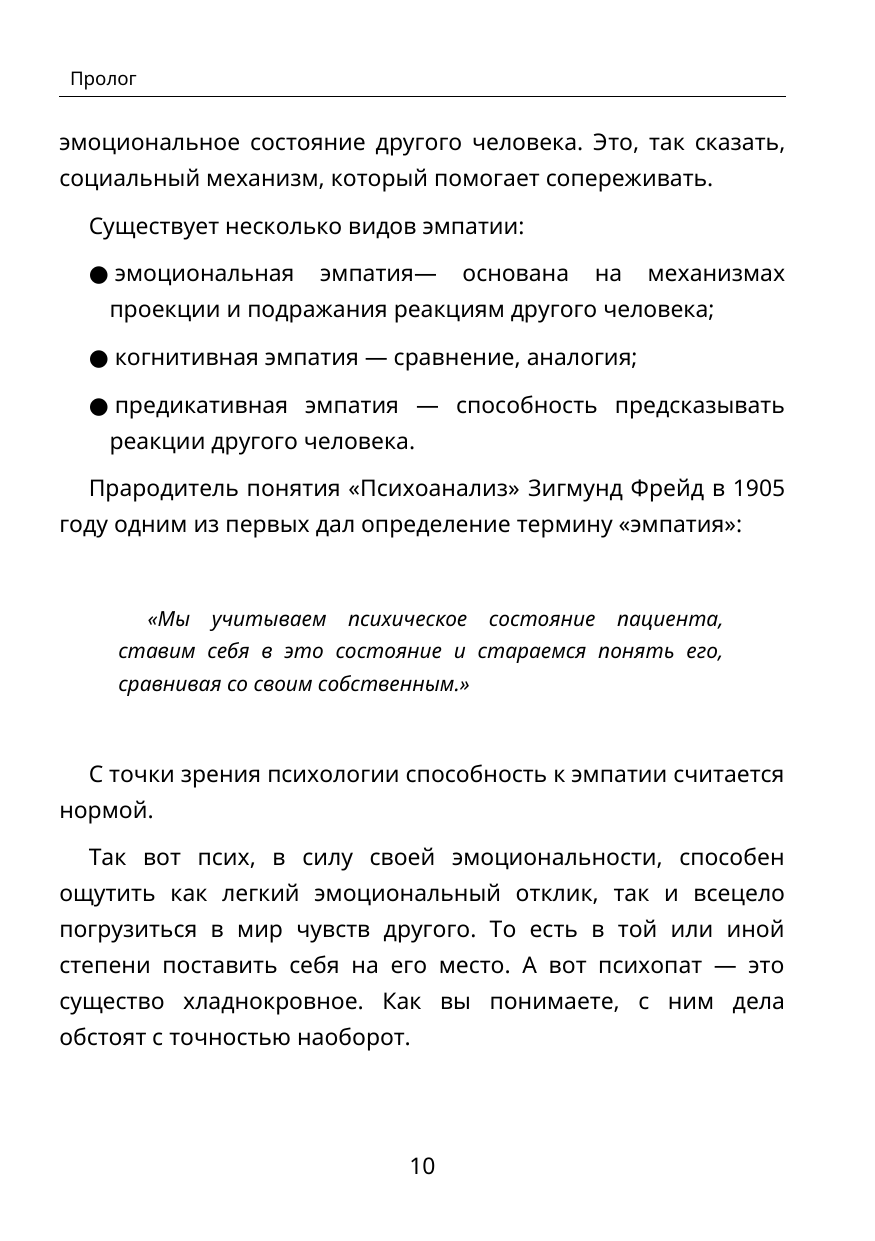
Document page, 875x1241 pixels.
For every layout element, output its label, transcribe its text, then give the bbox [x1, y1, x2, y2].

list предикативная эмпатия — способность предсказывать реакции другого человека. [88, 389, 786, 456]
text «Мы учитываем психическое состояние пациента, ставим себя в это состояние и стараемся понять его, сравнивая со своим собственным.» [118, 604, 727, 697]
list эмоциональная эмпатия— основана на механизмах проекции и подражания реакциям другого человека; [88, 257, 786, 324]
text Прародитель понятия «Психоанализ» Зигмунд Фрейд в 1905 году одним из первых дал определение термину «эмпатия»: [59, 472, 786, 539]
text эмоциональное состояние другого человека. Это, так сказать, социальный механизм, который помогает сопереживать. [59, 126, 786, 193]
text Так вот псих, в силу своей эмоциональности, способен ощутить как легкий эмоциональный отклик, так и всецело погрузиться в мир чувств другого. То есть в той или иной степени поставить себя на его место. А вот психопат — это существо хладнокровное. Как вы понимаете, с ним дела обстоят с точностью наоборот. [59, 841, 786, 1052]
text С точки зрения психологии способность к эмпатии считается нормой. [59, 758, 786, 825]
list когнитивная эмпатия — сравнение, аналогия; [88, 341, 786, 372]
text Существует несколько видов эмпатии: [59, 210, 786, 241]
